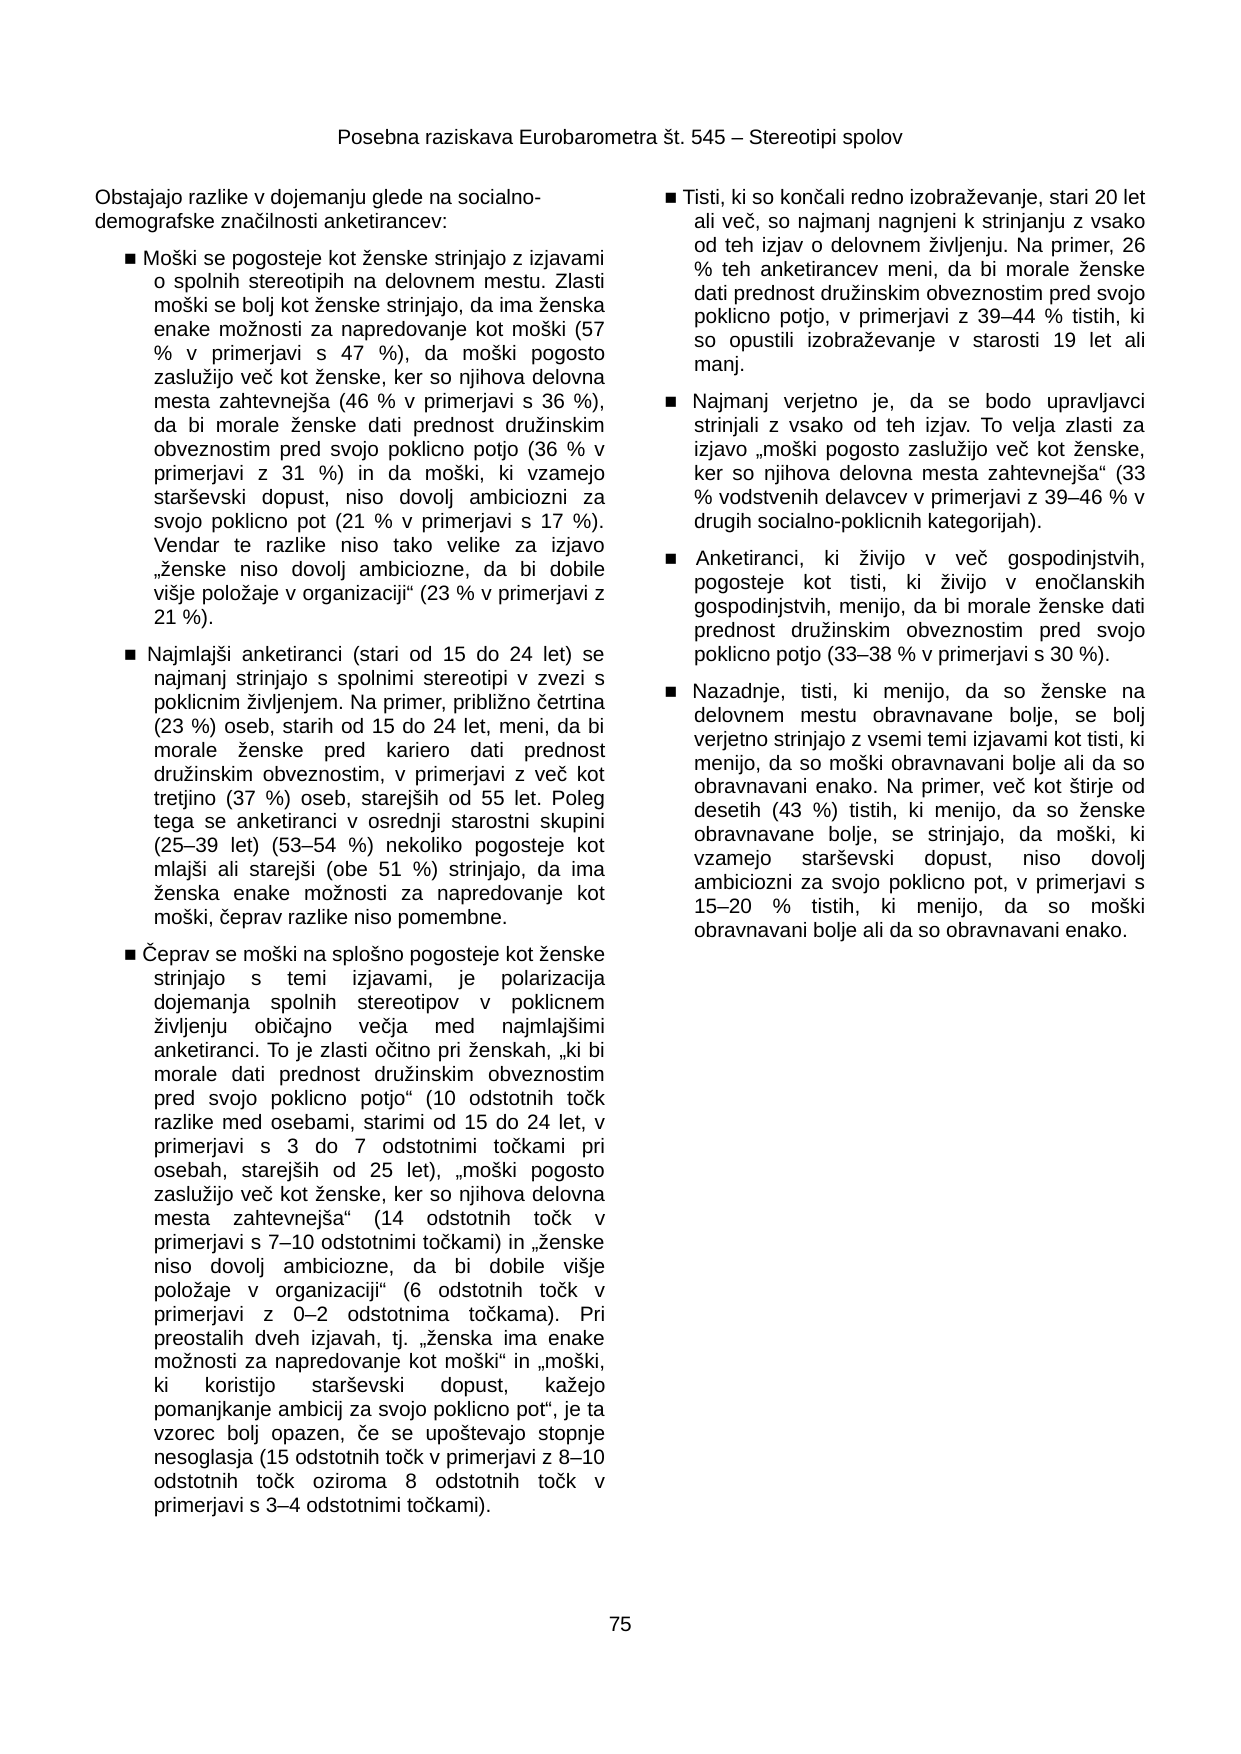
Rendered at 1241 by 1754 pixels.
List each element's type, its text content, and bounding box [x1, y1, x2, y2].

text ■ Najmanj verjetno je, da se bodo upravljavci strinjali z vsako od teh izjav. To velja zlasti za izjavo „moški pogosto zaslužijo več kot ženske, ker so njihova delovna mesta zahtevnejša“ (33 % vodstvenih delavcev v primerjavi z 39–46 % v drugih socialno-poklicnih kategorijah). [664, 389, 1146, 533]
text Obstajajo razlike v dojemanju glede na socialno-demografske značilnosti anketirancev: [94, 184, 605, 232]
text ■ Tisti, ki so končali redno izobraževanje, stari 20 let ali več, so najmanj nagnjeni k strinjanju z vsako od teh izjav o delovnem življenju. Na primer, 26 % teh anketirancev meni, da bi morale ženske dati prednost družinskim obveznostim pred svojo poklicno potjo, v primerjavi z 39–44 % tistih, ki so opustili izobraževanje v starosti 19 let ali manj. [664, 184, 1146, 376]
text ■ Nazadnje, tisti, ki menijo, da so ženske na delovnem mestu obravnavane bolje, se bolj verjetno strinjajo z vsemi temi izjavami kot tisti, ki menijo, da so moški obravnavani bolje ali da so obravnavani enako. Na primer, več kot štirje od desetih (43 %) tistih, ki menijo, da so ženske obravnavane bolje, se strinjajo, da moški, ki vzamejo starševski dopust, niso dovolj ambiciozni za svojo poklicno pot, v primerjavi s 15–20 % tistih, ki menijo, da so moški obravnavani bolje ali da so obravnavani enako. [664, 678, 1146, 942]
text ■ Moški se pogosteje kot ženske strinjajo z izjavami o spolnih stereotipih na delovnem mestu. Zlasti moški se bolj kot ženske strinjajo, da ima ženska enake možnosti za napredovanje kot moški (57 % v primerjavi s 47 %), da moški pogosto zaslužijo več kot ženske, ker so njihova delovna mesta zahtevnejša (46 % v primerjavi s 36 %), da bi morale ženske dati prednost družinskim obveznostim pred svojo poklicno potjo (36 % v primerjavi z 31 %) in da moški, ki vzamejo starševski dopust, niso dovolj ambiciozni za svojo poklicno pot (21 % v primerjavi s 17 %). Vendar te razlike niso tako velike za izjavo „ženske niso dovolj ambiciozne, da bi dobile višje položaje v organizaciji“ (23 % v primerjavi z 21 %). [124, 245, 605, 629]
text ■ Anketiranci, ki živijo v več gospodinjstvih, pogosteje kot tisti, ki živijo v enočlanskih gospodinjstvih, menijo, da bi morale ženske dati prednost družinskim obveznostim pred svojo poklicno potjo (33–38 % v primerjavi s 30 %). [664, 546, 1146, 666]
text ■ Najmlajši anketiranci (stari od 15 do 24 let) se najmanj strinjajo s spolnimi stereotipi v zvezi s poklicnim življenjem. Na primer, približno četrtina (23 %) oseb, starih od 15 do 24 let, meni, da bi morale ženske pred kariero dati prednost družinskim obveznostim, v primerjavi z več kot tretjino (37 %) oseb, starejših od 55 let. Poleg tega se anketiranci v osrednji starostni skupini (25–39 let) (53–54 %) nekoliko pogosteje kot mlajši ali starejši (obe 51 %) strinjajo, da ima ženska enake možnosti za napredovanje kot moški, čeprav razlike niso pomembne. [124, 642, 605, 929]
text ■ Čeprav se moški na splošno pogosteje kot ženske strinjajo s temi izjavami, je polarizacija dojemanja spolnih stereotipov v poklicnem življenju običajno večja med najmlajšimi anketiranci. To je zlasti očitno pri ženskah, „ki bi morale dati prednost družinskim obveznostim pred svojo poklicno potjo“ (10 odstotnih točk razlike med osebami, starimi od 15 do 24 let, v primerjavi s 3 do 7 odstotnimi točkami pri osebah, starejših od 25 let), „moški pogosto zaslužijo več kot ženske, ker so njihova delovna mesta zahtevnejša“ (14 odstotnih točk v primerjavi s 7–10 odstotnimi točkami) in „ženske niso dovolj ambiciozne, da bi dobile višje položaje v organizaciji“ (6 odstotnih točk v primerjavi z 0–2 odstotnima točkama). Pri preostalih dveh izjavah, tj. „ženska ima enake možnosti za napredovanje kot moški“ in „moški, ki koristijo starševski dopust, kažejo pomanjkanje ambicij za svojo poklicno pot“, je ta vzorec bolj opazen, če se upoštevajo stopnje nesoglasja (15 odstotnih točk v primerjavi z 8–10 odstotnih točk oziroma 8 odstotnih točk v primerjavi s 3–4 odstotnimi točkami). [124, 942, 605, 1517]
